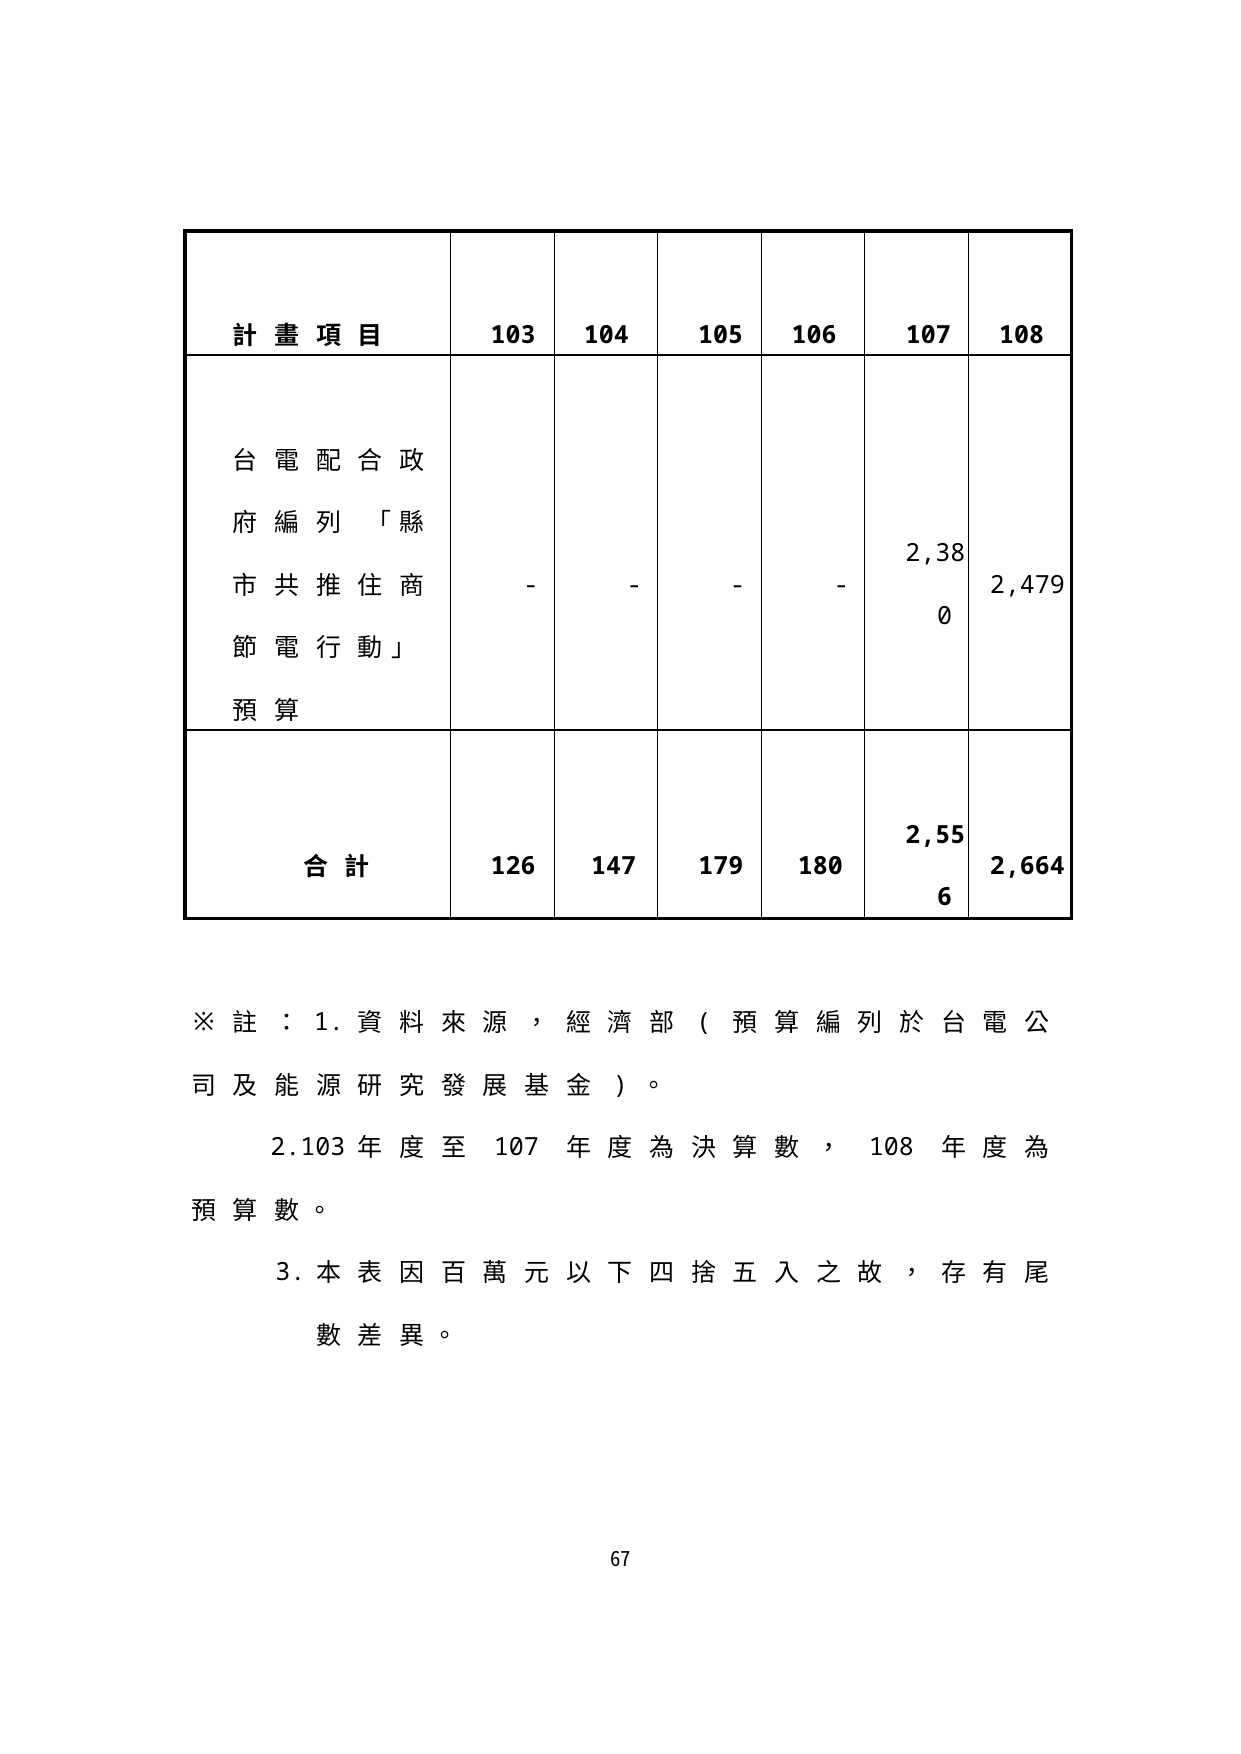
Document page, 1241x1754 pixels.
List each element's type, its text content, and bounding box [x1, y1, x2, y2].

table_header 108 [969, 233, 1070, 354]
text 3.本表因百萬元以下四捨五入之故，存有尾數差異。 [183, 1229, 1058, 1354]
text ※註：1.資料來源，經濟部(預算編列於台電公司及能源研究發展基金)。 [183, 979, 1058, 1104]
table_cell - [555, 356, 657, 729]
table_cell 2,380 [865, 356, 968, 729]
table_cell 2,556 [865, 731, 968, 917]
table_cell 台電配合政府編列「縣市共推住商節電行動」預算 [187, 356, 450, 729]
table_cell 147 [555, 731, 657, 917]
table_cell 179 [658, 731, 761, 917]
table_cell - [658, 356, 761, 729]
table_cell 180 [762, 731, 864, 917]
table_header 105 [658, 233, 761, 354]
table_cell - [762, 356, 864, 729]
table_cell 126 [451, 731, 554, 917]
table_header 103 [451, 233, 554, 354]
table_cell 2,664 [969, 731, 1070, 917]
table_cell 2,479 [969, 356, 1070, 729]
table_cell 合計 [187, 731, 450, 917]
table_header 106 [762, 233, 864, 354]
text 2.103年度至107年度為決算數，108年度為預算數。 [183, 1104, 1058, 1229]
table_cell - [451, 356, 554, 729]
table_header 計畫項目 [187, 233, 450, 354]
table_header 104 [555, 233, 657, 354]
table_header 107 [865, 233, 968, 354]
